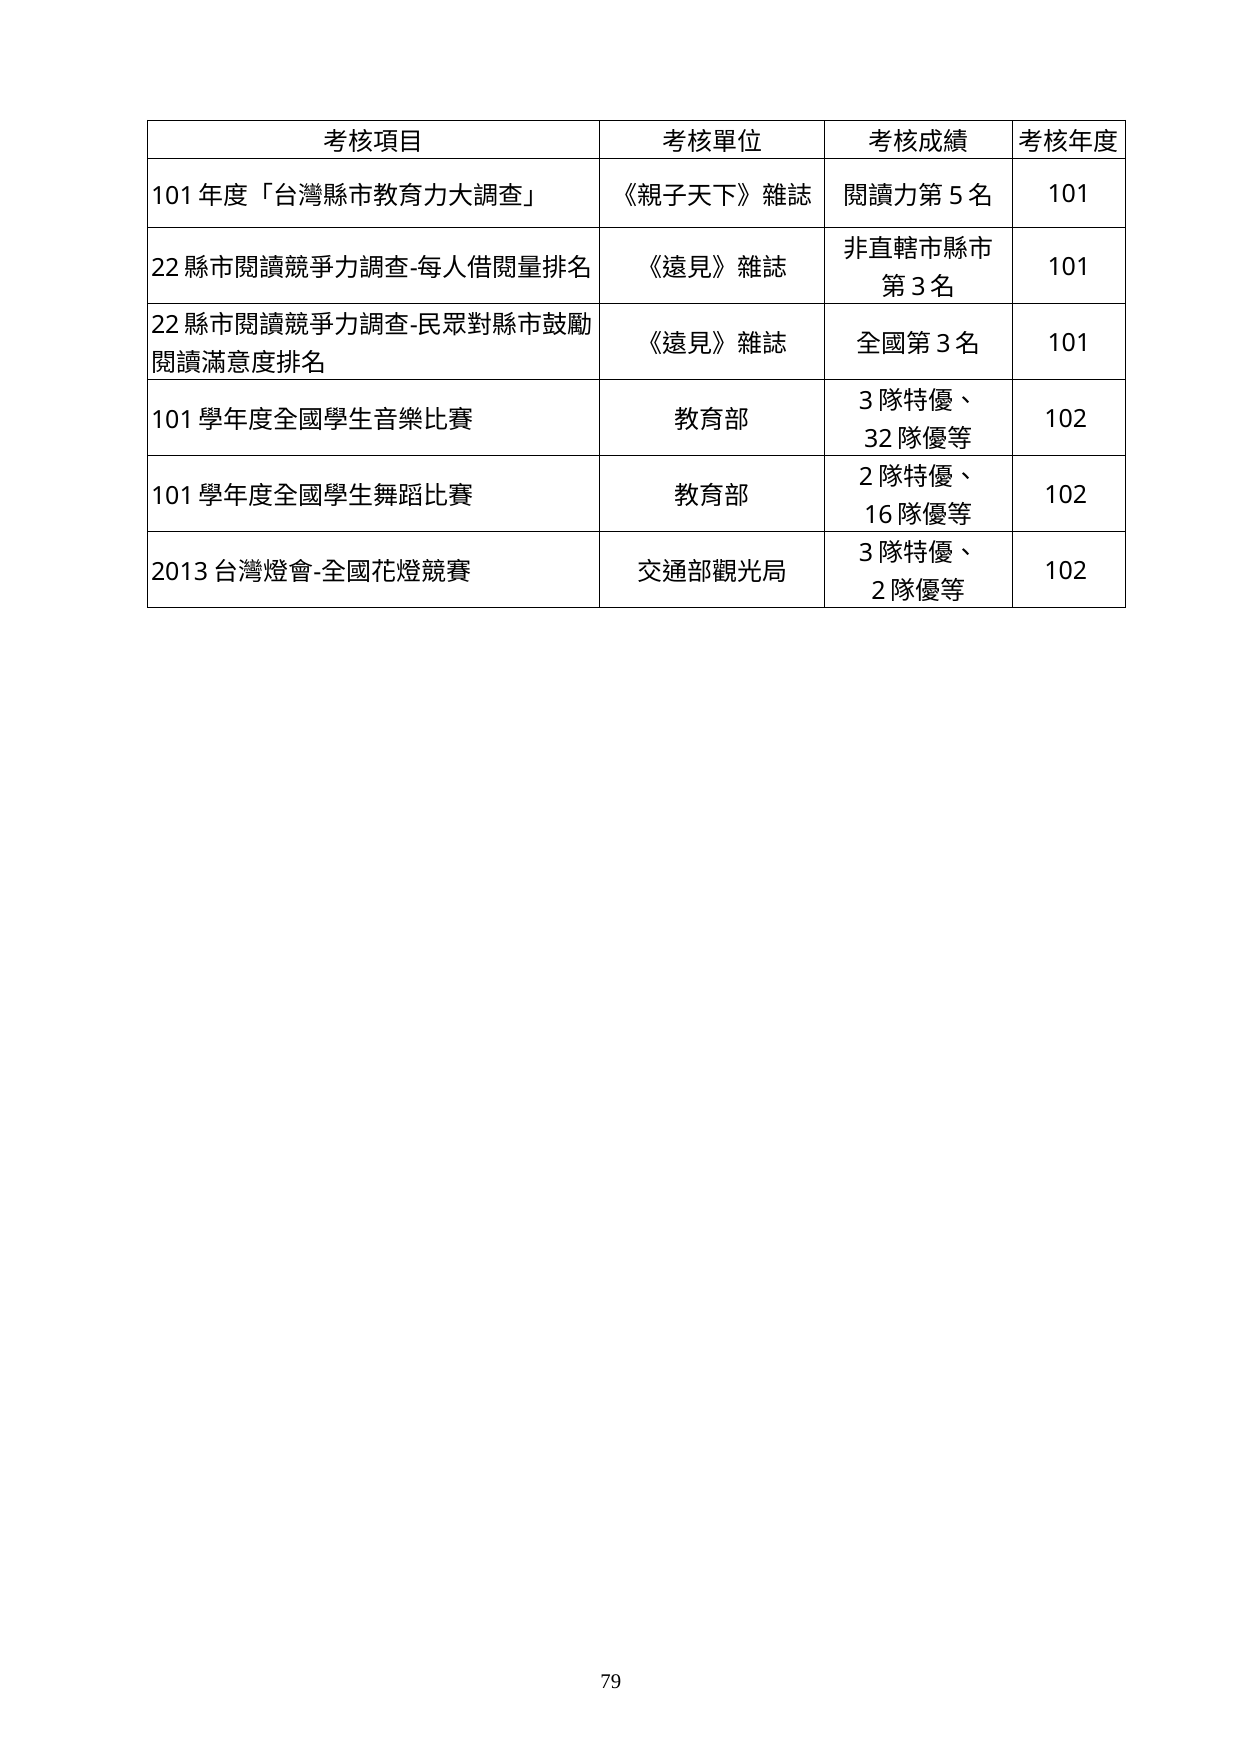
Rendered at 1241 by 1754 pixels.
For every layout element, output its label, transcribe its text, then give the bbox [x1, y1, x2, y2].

table_cell 101 [1013, 228, 1125, 303]
table_cell 教育部 [600, 456, 824, 531]
table_cell 102 [1013, 532, 1125, 607]
table_cell 教育部 [600, 380, 824, 455]
table_cell 101學年度全國學生舞蹈比賽 [148, 456, 599, 531]
table_cell 22縣市閱讀競爭力調查-每人借閱量排名 [148, 228, 599, 303]
table_header 考核單位 [600, 121, 824, 158]
table_cell 101年度「台灣縣市教育力大調查」 [148, 159, 599, 227]
table_cell 交通部觀光局 [600, 532, 824, 607]
table_cell 102 [1013, 380, 1125, 455]
table_cell 《親子天下》雜誌 [600, 159, 824, 227]
table_cell 非直轄市縣市 第3名 [825, 228, 1012, 303]
table_header 考核成績 [825, 121, 1012, 158]
table_cell 《遠見》雜誌 [600, 304, 824, 379]
table_cell 101學年度全國學生音樂比賽 [148, 380, 599, 455]
table_cell 《遠見》雜誌 [600, 228, 824, 303]
table_cell 102 [1013, 456, 1125, 531]
table_cell 閱讀力第5名 [825, 159, 1012, 227]
table_cell 全國第3名 [825, 304, 1012, 379]
table_cell 2013台灣燈會-全國花燈競賽 [148, 532, 599, 607]
table_cell 101 [1013, 304, 1125, 379]
table_cell 101 [1013, 159, 1125, 227]
table_header 考核年度 [1013, 121, 1125, 158]
table_cell 3隊特優、 2隊優等 [825, 532, 1012, 607]
table_header 考核項目 [148, 121, 599, 158]
table_cell 3隊特優、 32隊優等 [825, 380, 1012, 455]
table_cell 22縣市閱讀競爭力調查-民眾對縣市鼓勵閱讀滿意度排名 [148, 304, 599, 379]
table_cell 2隊特優、 16隊優等 [825, 456, 1012, 531]
